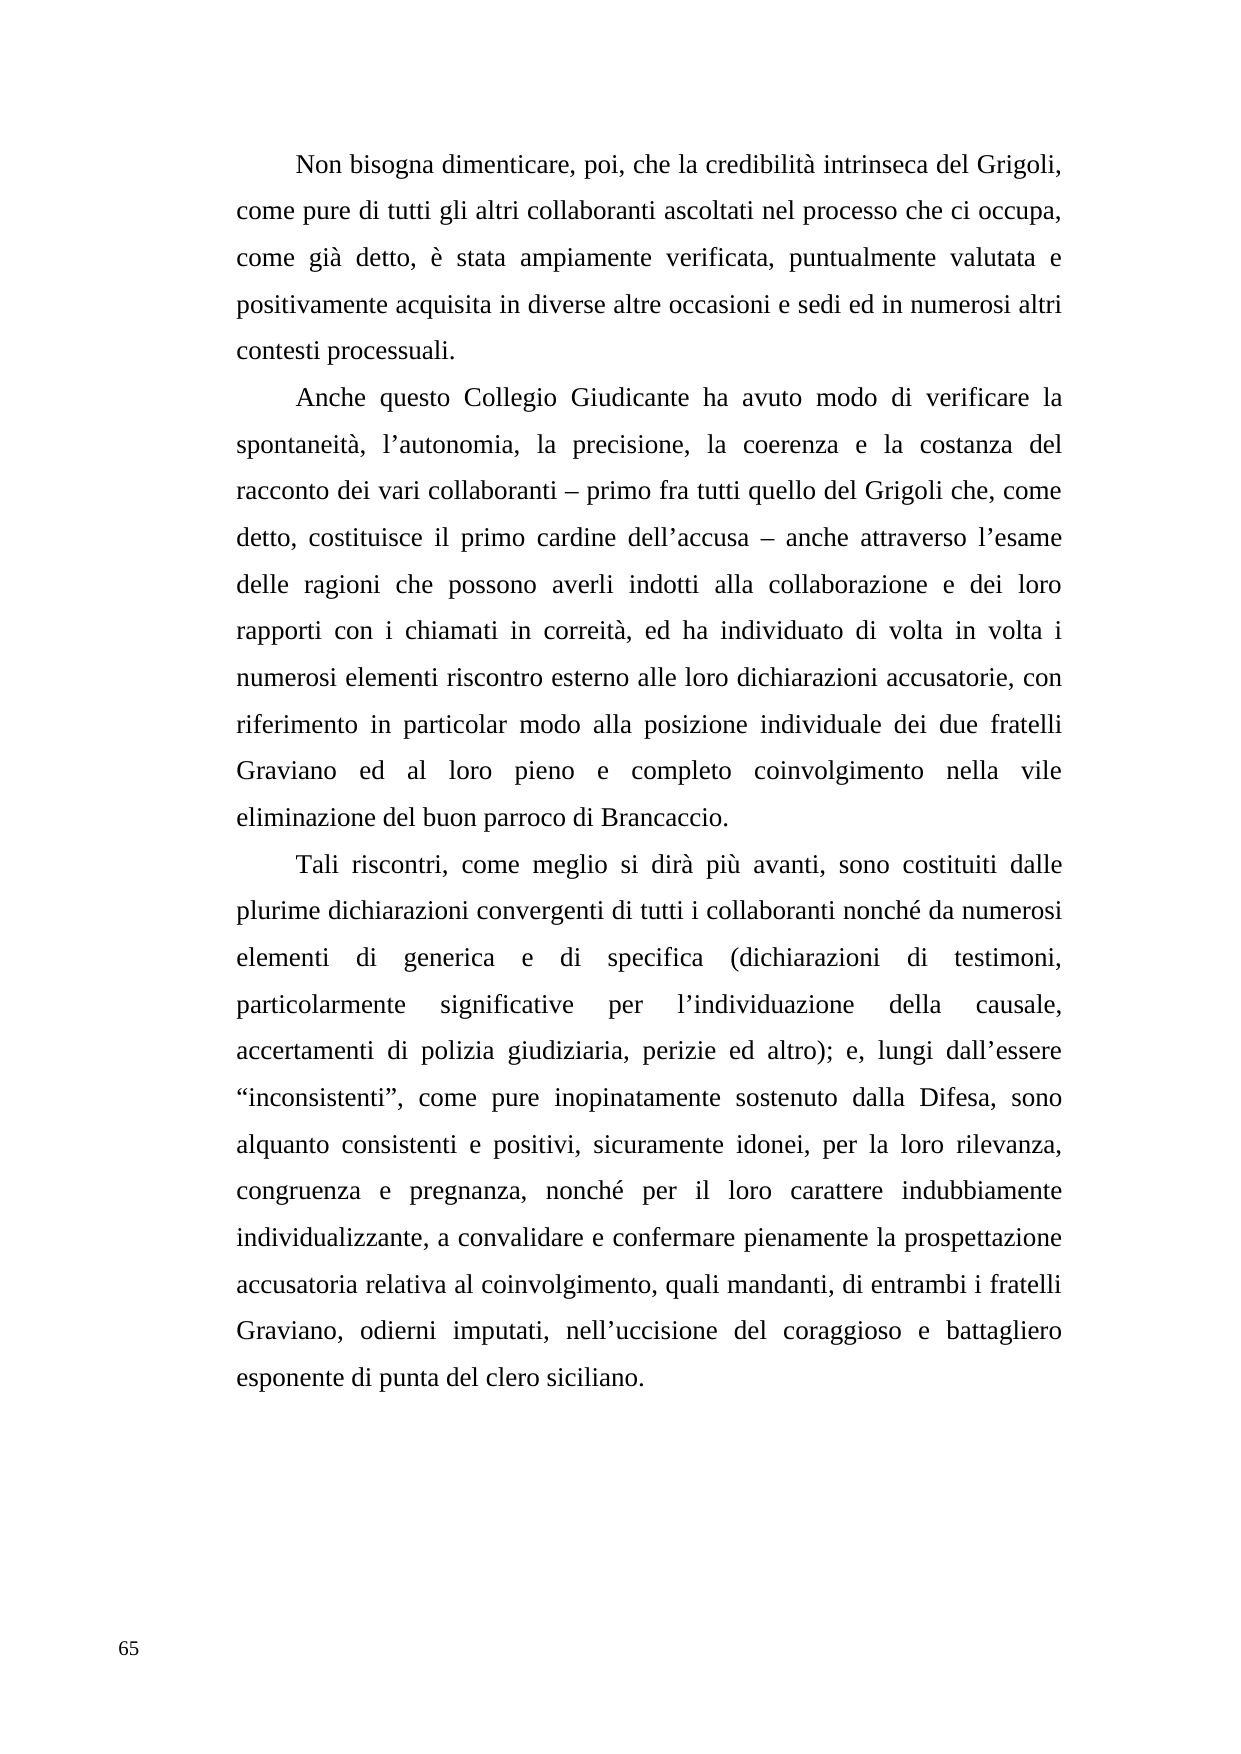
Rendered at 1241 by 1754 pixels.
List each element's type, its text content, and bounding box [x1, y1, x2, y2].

text Non bisogna dimenticare, poi, che la credibilità intrinseca del Grigoli, come pure di tutti gli altri collaboranti ascoltati nel processo che ci occupa, come già detto, è stata ampiamente verificata, puntualmente valutata e positivamente acquisita in diverse altre occasioni e sedi ed in numerosi altri contesti processuali. [236, 148, 1063, 366]
text Tali riscontri, come meglio si dirà più avanti, sono costituiti dalle plurime dichiarazioni convergenti di tutti i collaboranti nonché da numerosi elementi di generica e di specifica (dichiarazioni di testimoni, particolarmente significative per l’individuazione della causale, accertamenti di polizia giudiziaria, perizie ed altro); e, lungi dall’essere “inconsistenti”, come pure inopinatamente sostenuto dalla Difesa, sono alquanto consistenti e positivi, sicuramente idonei, per la loro rilevanza, congruenza e pregnanza, nonché per il loro carattere indubbiamente individualizzante, a convalidare e confermare pienamente la prospettazione accusatoria relativa al coinvolgimento, quali mandanti, di entrambi i fratelli Graviano, odierni imputati, nell’uccisione del coraggioso e battagliero esponente di punta del clero siciliano. [236, 848, 1063, 1392]
text Anche questo Collegio Giudicante ha avuto modo di verificare la spontaneità, l’autonomia, la precisione, la coerenza e la costanza del racconto dei vari collaboranti – primo fra tutti quello del Grigoli che, come detto, costituisce il primo cardine dell’accusa – anche attraverso l’esame delle ragioni che possono averli indotti alla collaborazione e dei loro rapporti con i chiamati in correità, ed ha individuato di volta in volta i numerosi elementi riscontro esterno alle loro dichiarazioni accusatorie, con riferimento in particolar modo alla posizione individuale dei due fratelli Graviano ed al loro pieno e completo coinvolgimento nella vile eliminazione del buon parroco di Brancaccio. [236, 381, 1063, 832]
